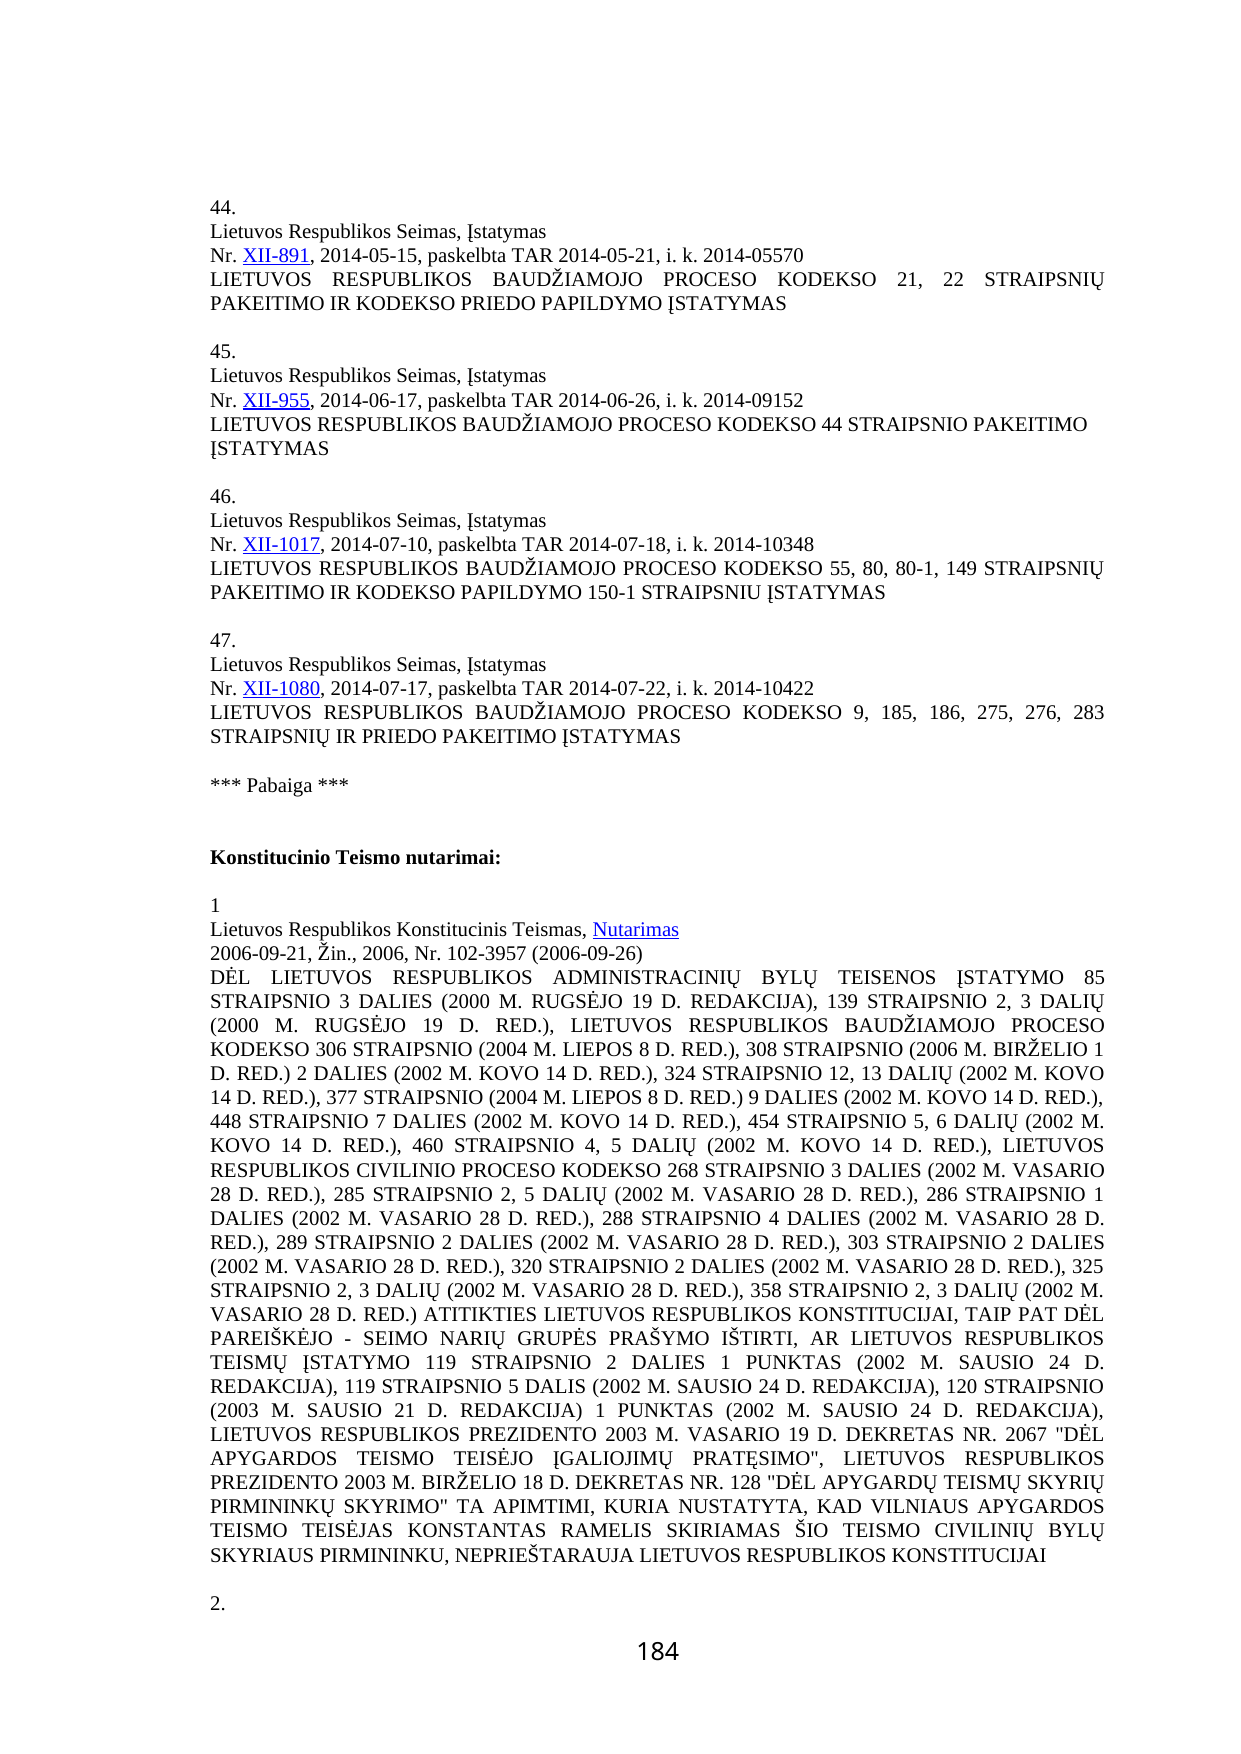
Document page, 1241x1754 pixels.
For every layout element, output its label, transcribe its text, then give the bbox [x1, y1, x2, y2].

text 46. [210, 484, 1106, 508]
text 1 [210, 893, 1106, 917]
text LIETUVOS RESPUBLIKOS BAUDŽIAMOJO PROCESO KODEKSO 55, 80, 80-1, 149 STRAIPSNIŲ PAKEITIMO IR KODEKSO PAPILDYMO 150-1 STRAIPSNIU ĮSTATYMAS [210, 556, 1106, 604]
text LIETUVOS RESPUBLIKOS BAUDŽIAMOJO PROCESO KODEKSO 21, 22 STRAIPSNIŲ PAKEITIMO IR KODEKSO PRIEDO PAPILDYMO ĮSTATYMAS [210, 267, 1106, 315]
text Lietuvos Respublikos Seimas, Įstatymas [210, 363, 1106, 387]
text Nr. XII-1080, 2014-07-17, paskelbta TAR 2014-07-22, i. k. 2014-10422 [210, 676, 1106, 700]
text Nr. XII-1017, 2014-07-10, paskelbta TAR 2014-07-18, i. k. 2014-10348 [210, 532, 1106, 556]
text LIETUVOS RESPUBLIKOS BAUDŽIAMOJO PROCESO KODEKSO 9, 185, 186, 275, 276, 283 STRAIPSNIŲ IR PRIEDO PAKEITIMO ĮSTATYMAS [210, 700, 1106, 748]
text 47. [210, 628, 1106, 652]
text 2. [210, 1591, 1106, 1615]
text LIETUVOS RESPUBLIKOS BAUDŽIAMOJO PROCESO KODEKSO 44 STRAIPSNIO PAKEITIMO ĮSTATYMAS [210, 412, 1106, 460]
text Lietuvos Respublikos Seimas, Įstatymas [210, 508, 1106, 532]
text 2006-09-21, Žin., 2006, Nr. 102-3957 (2006-09-26) [210, 941, 1106, 965]
text Lietuvos Respublikos Seimas, Įstatymas [210, 219, 1106, 243]
text DĖL LIETUVOS RESPUBLIKOS ADMINISTRACINIŲ BYLŲ TEISENOS ĮSTATYMO 85 STRAIPSNIO 3 DALIES (2000 M. RUGSĖJO 19 D. REDAKCIJA), 139 STRAIPSNIO 2, 3 DALIŲ (2000 M. RUGSĖJO 19 D. RED.), LIETUVOS RESPUBLIKOS BAUDŽIAMOJO PROCESO KODEKSO 306 STRAIPSNIO (2004 M. LIEPOS 8 D. RED.), 308 STRAIPSNIO (2006 M. BIRŽELIO 1 D. RED.) 2 DALIES (2002 M. KOVO 14 D. RED.), 324 STRAIPSNIO 12, 13 DALIŲ (2002 M. KOVO 14 D. RED.), 377 STRAIPSNIO (2004 M. LIEPOS 8 D. RED.) 9 DALIES (2002 M. KOVO 14 D. RED.), 448 STRAIPSNIO 7 DALIES (2002 M. KOVO 14 D. RED.), 454 STRAIPSNIO 5, 6 DALIŲ (2002 M. KOVO 14 D. RED.), 460 STRAIPSNIO 4, 5 DALIŲ (2002 M. KOVO 14 D. RED.), LIETUVOS RESPUBLIKOS CIVILINIO PROCESO KODEKSO 268 STRAIPSNIO 3 DALIES (2002 M. VASARIO 28 D. RED.), 285 STRAIPSNIO 2, 5 DALIŲ (2002 M. VASARIO 28 D. RED.), 286 STRAIPSNIO 1 DALIES (2002 M. VASARIO 28 D. RED.), 288 STRAIPSNIO 4 DALIES (2002 M. VASARIO 28 D. RED.), 289 STRAIPSNIO 2 DALIES (2002 M. VASARIO 28 D. RED.), 303 STRAIPSNIO 2 DALIES (2002 M. VASARIO 28 D. RED.), 320 STRAIPSNIO 2 DALIES (2002 M. VASARIO 28 D. RED.), 325 STRAIPSNIO 2, 3 DALIŲ (2002 M. VASARIO 28 D. RED.), 358 STRAIPSNIO 2, 3 DALIŲ (2002 M. VASARIO 28 D. RED.) ATITIKTIES LIETUVOS RESPUBLIKOS KONSTITUCIJAI, TAIP PAT DĖL PAREIŠKĖJO - SEIMO NARIŲ GRUPĖS PRAŠYMO IŠTIRTI, AR LIETUVOS RESPUBLIKOS TEISMŲ ĮSTATYMO 119 STRAIPSNIO 2 DALIES 1 PUNKTAS (2002 M. SAUSIO 24 D. REDAKCIJA), 119 STRAIPSNIO 5 DALIS (2002 M. SAUSIO 24 D. REDAKCIJA), 120 STRAIPSNIO (2003 M. SAUSIO 21 D. REDAKCIJA) 1 PUNKTAS (2002 M. SAUSIO 24 D. REDAKCIJA), LIETUVOS RESPUBLIKOS PREZIDENTO 2003 M. VASARIO 19 D. DEKRETAS NR. 2067 "DĖL APYGARDOS TEISMO TEISĖJO ĮGALIOJIMŲ PRATĘSIMO", LIETUVOS RESPUBLIKOS PREZIDENTO 2003 M. BIRŽELIO 18 D. DEKRETAS NR. 128 "DĖL APYGARDŲ TEISMŲ SKYRIŲ PIRMININKŲ SKYRIMO" TA APIMTIMI, KURIA NUSTATYTA, KAD VILNIAUS APYGARDOS TEISMO TEISĖJAS KONSTANTAS RAMELIS SKIRIAMAS ŠIO TEISMO CIVILINIŲ BYLŲ SKYRIAUS PIRMININKU, NEPRIEŠTARAUJA LIETUVOS RESPUBLIKOS KONSTITUCIJAI [210, 965, 1106, 1567]
text Konstitucinio Teismo nutarimai: [210, 845, 1106, 869]
text Lietuvos Respublikos Seimas, Įstatymas [210, 652, 1106, 676]
text Lietuvos Respublikos Konstitucinis Teismas, Nutarimas [210, 917, 1106, 941]
text 44. [210, 195, 1106, 219]
text Nr. XII-891, 2014-05-15, paskelbta TAR 2014-05-21, i. k. 2014-05570 [210, 243, 1106, 267]
text Nr. XII-955, 2014-06-17, paskelbta TAR 2014-06-26, i. k. 2014-09152 [210, 387, 1106, 412]
text 45. [210, 339, 1106, 363]
text *** Pabaiga *** [210, 772, 1106, 797]
